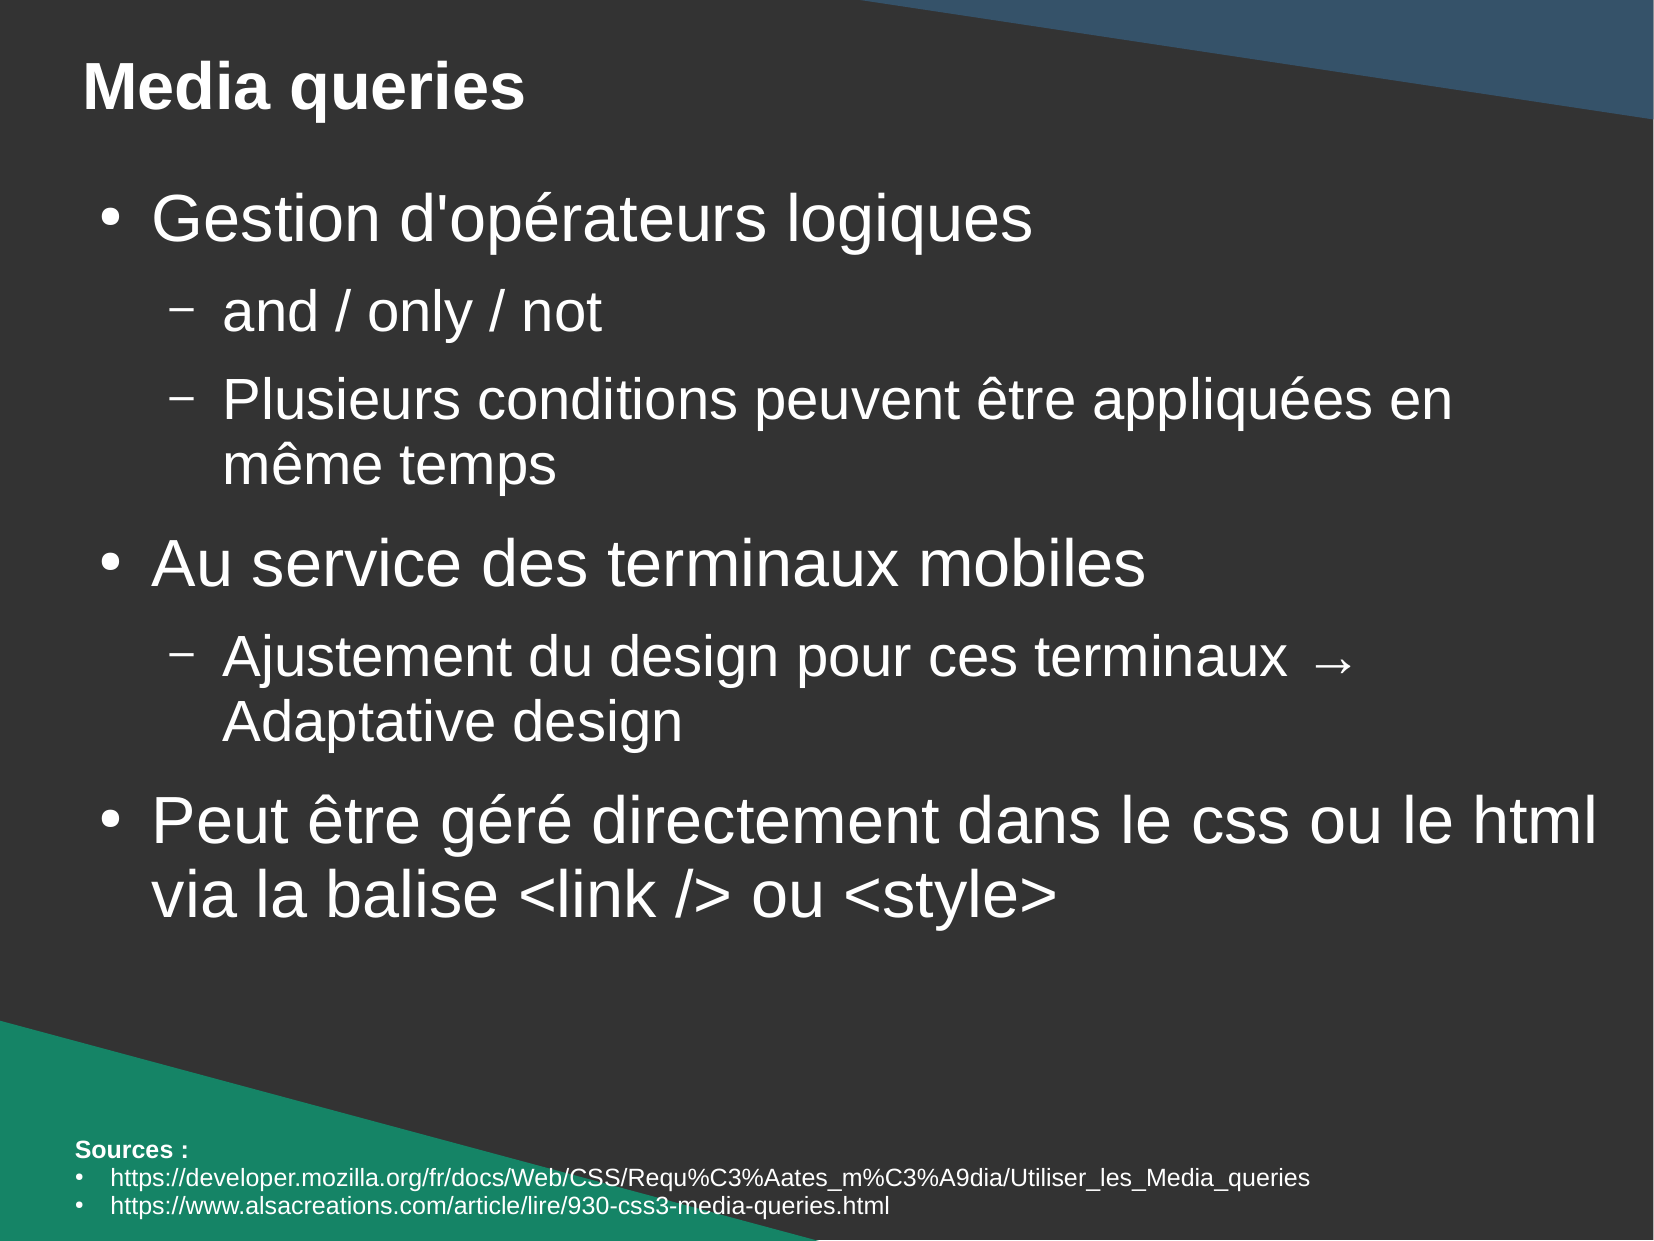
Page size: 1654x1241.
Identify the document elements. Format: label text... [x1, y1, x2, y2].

title Media queries [82, 49, 1571, 162]
text_box Sources : https://developer.mozilla.org/fr/docs/Web/CSS/Requ%C3%Aates_m%C3%A9dia/Utiliser_les_Media_queries https://www.alsacreations.com/article/lire/930-css3-media-queries.html [60, 1128, 1546, 1241]
list Gestion d'opérateurs logiques and / only / not Plusieurs conditions peuvent être appliquées en même temps Au service des terminaux mobiles Ajustement du design pour ces terminaux → Adaptative design Peut être géré directement dans le css ou le html via la balise <link /> ou <style> [80, 180, 1605, 1099]
text_box [0, 1020, 399, 1241]
text_box [860, 0, 1654, 120]
